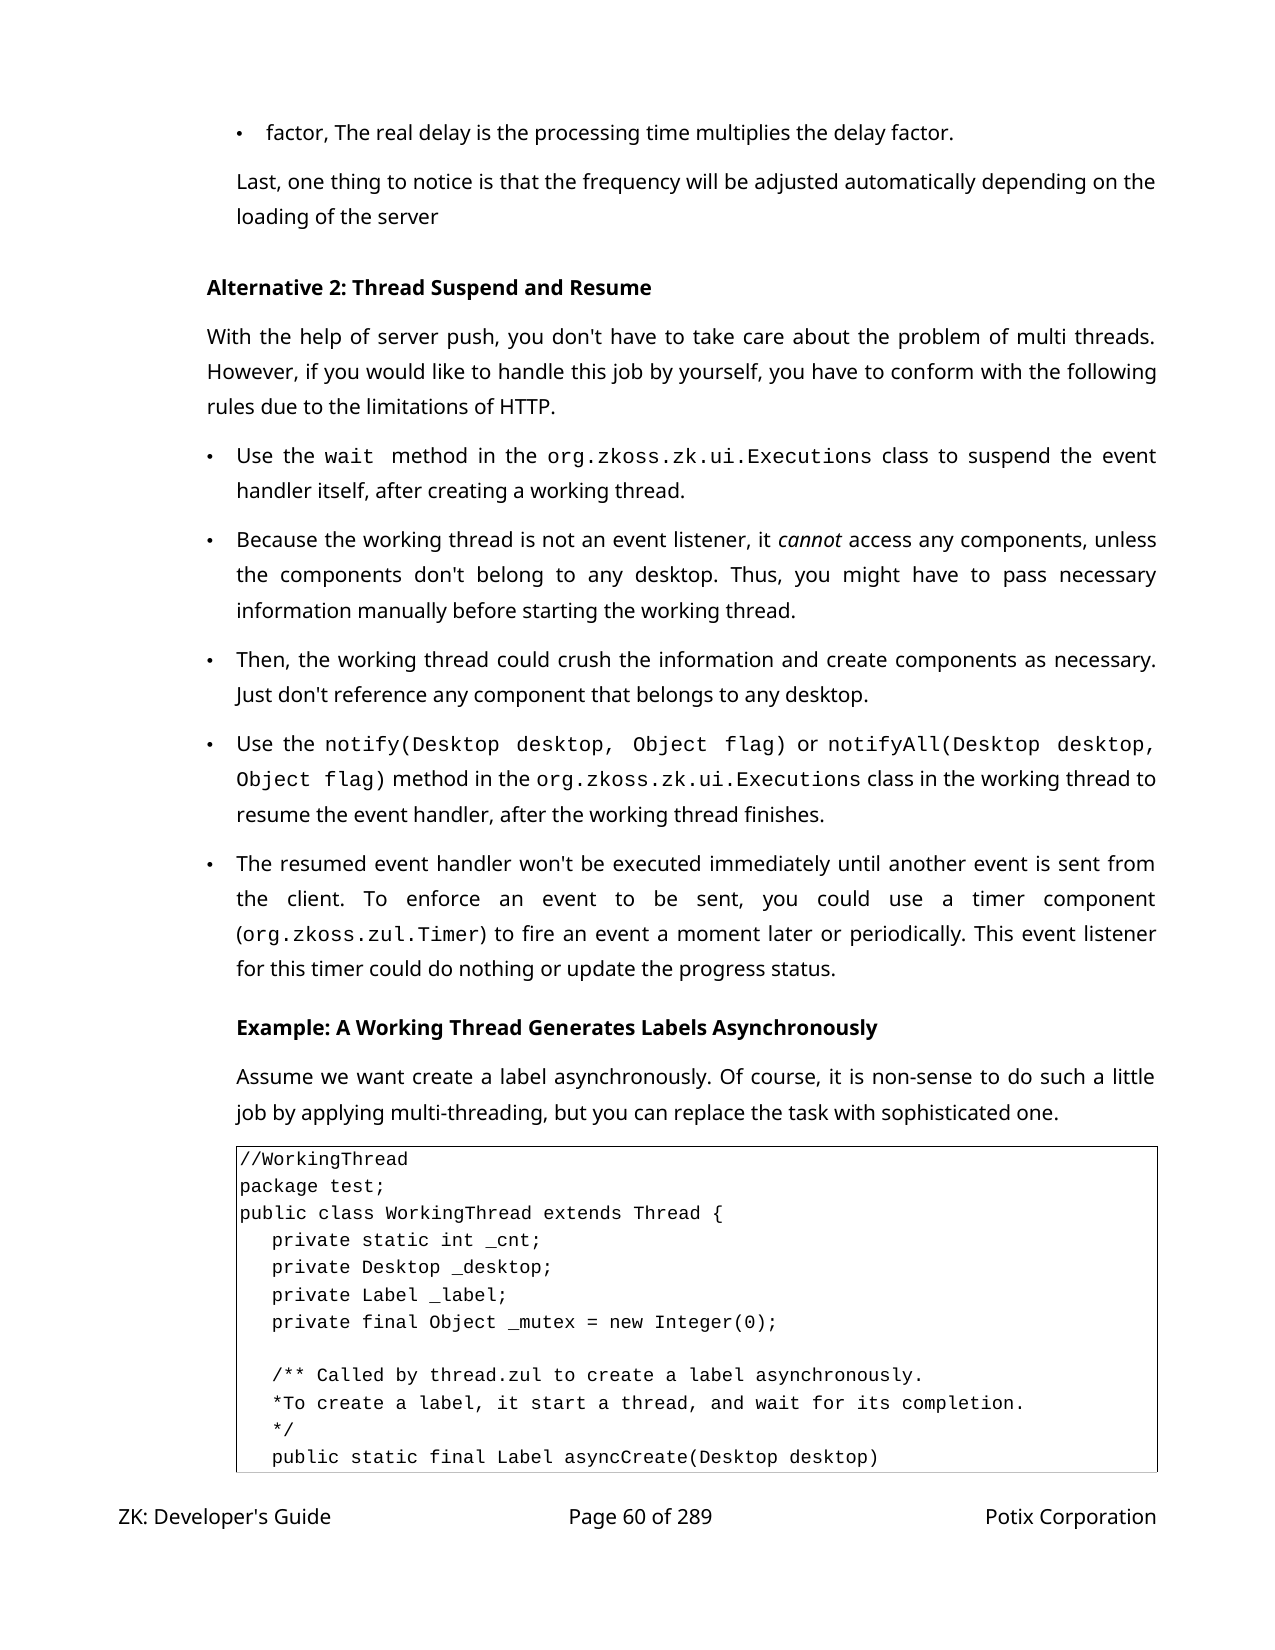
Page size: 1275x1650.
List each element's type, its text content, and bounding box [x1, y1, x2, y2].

list Use the notify(Desktop desktop, Object flag) or notifyAll(Desktop desktop, Object flag) method in the org.zkoss.zk.ui.Executions class in the working thread to resume the event handler, after the working thread finishes. [207, 729, 1157, 828]
list The resumed event handler won't be executed immediately until another event is sent from the client. To enforce an event to be sent, you could use a timer component (org.zkoss.zul.Timer) to fire an event a moment later or periodically. This event listener for this timer could do nothing or update the progress status. [207, 849, 1157, 983]
list factor, The real delay is the processing time multiplies the delay factor. [236, 118, 1157, 146]
text /** Called by thread.zul to create a label asynchronously. [237, 1337, 1157, 1388]
text package test; [237, 1174, 1157, 1198]
subtitle Example: A Working Thread Generates Labels Asynchronously [236, 1013, 1157, 1042]
text Last, one thing to notice is that the frequency will be adjusted automatically depending on the loading of the server [236, 167, 1157, 230]
list Because the working thread is not an event listener, it cannot access any components, unless the components don't belong to any desktop. Thus, you might have to pass necessary information manually before starting the working thread. [207, 525, 1157, 624]
text private Label _label; [237, 1282, 1157, 1307]
text public class WorkingThread extends Thread { [237, 1201, 1157, 1225]
list Use the wait method in the org.zkoss.zk.ui.Executions class to suspend the event handler itself, after creating a working thread. [207, 441, 1157, 505]
text Assume we want create a label asynchronously. Of course, it is non-sense to do such a little job by applying multi-threading, but you can replace the task with sophisticated one. [236, 1062, 1157, 1126]
text //WorkingThread [237, 1147, 1157, 1171]
text With the help of server push, you don't have to take care about the problem of multi threads. However, if you would like to handle this job by yourself, you have to conform with the following rules due to the limitations of HTTP. [207, 322, 1157, 420]
text private static int _cnt; [237, 1228, 1157, 1252]
text public static final Label asyncCreate(Desktop desktop) [237, 1445, 1157, 1472]
text private final Object _mutex = new Integer(0); [237, 1309, 1157, 1334]
subtitle Alternative 2: Thread Suspend and Resume [207, 273, 1157, 301]
text */ [237, 1418, 1157, 1442]
text *To create a label, it start a thread, and wait for its completion. [237, 1391, 1157, 1415]
list Then, the working thread could crush the information and create components as necessary. Just don't reference any component that belongs to any desktop. [207, 645, 1157, 708]
text private Desktop _desktop; [237, 1255, 1157, 1279]
